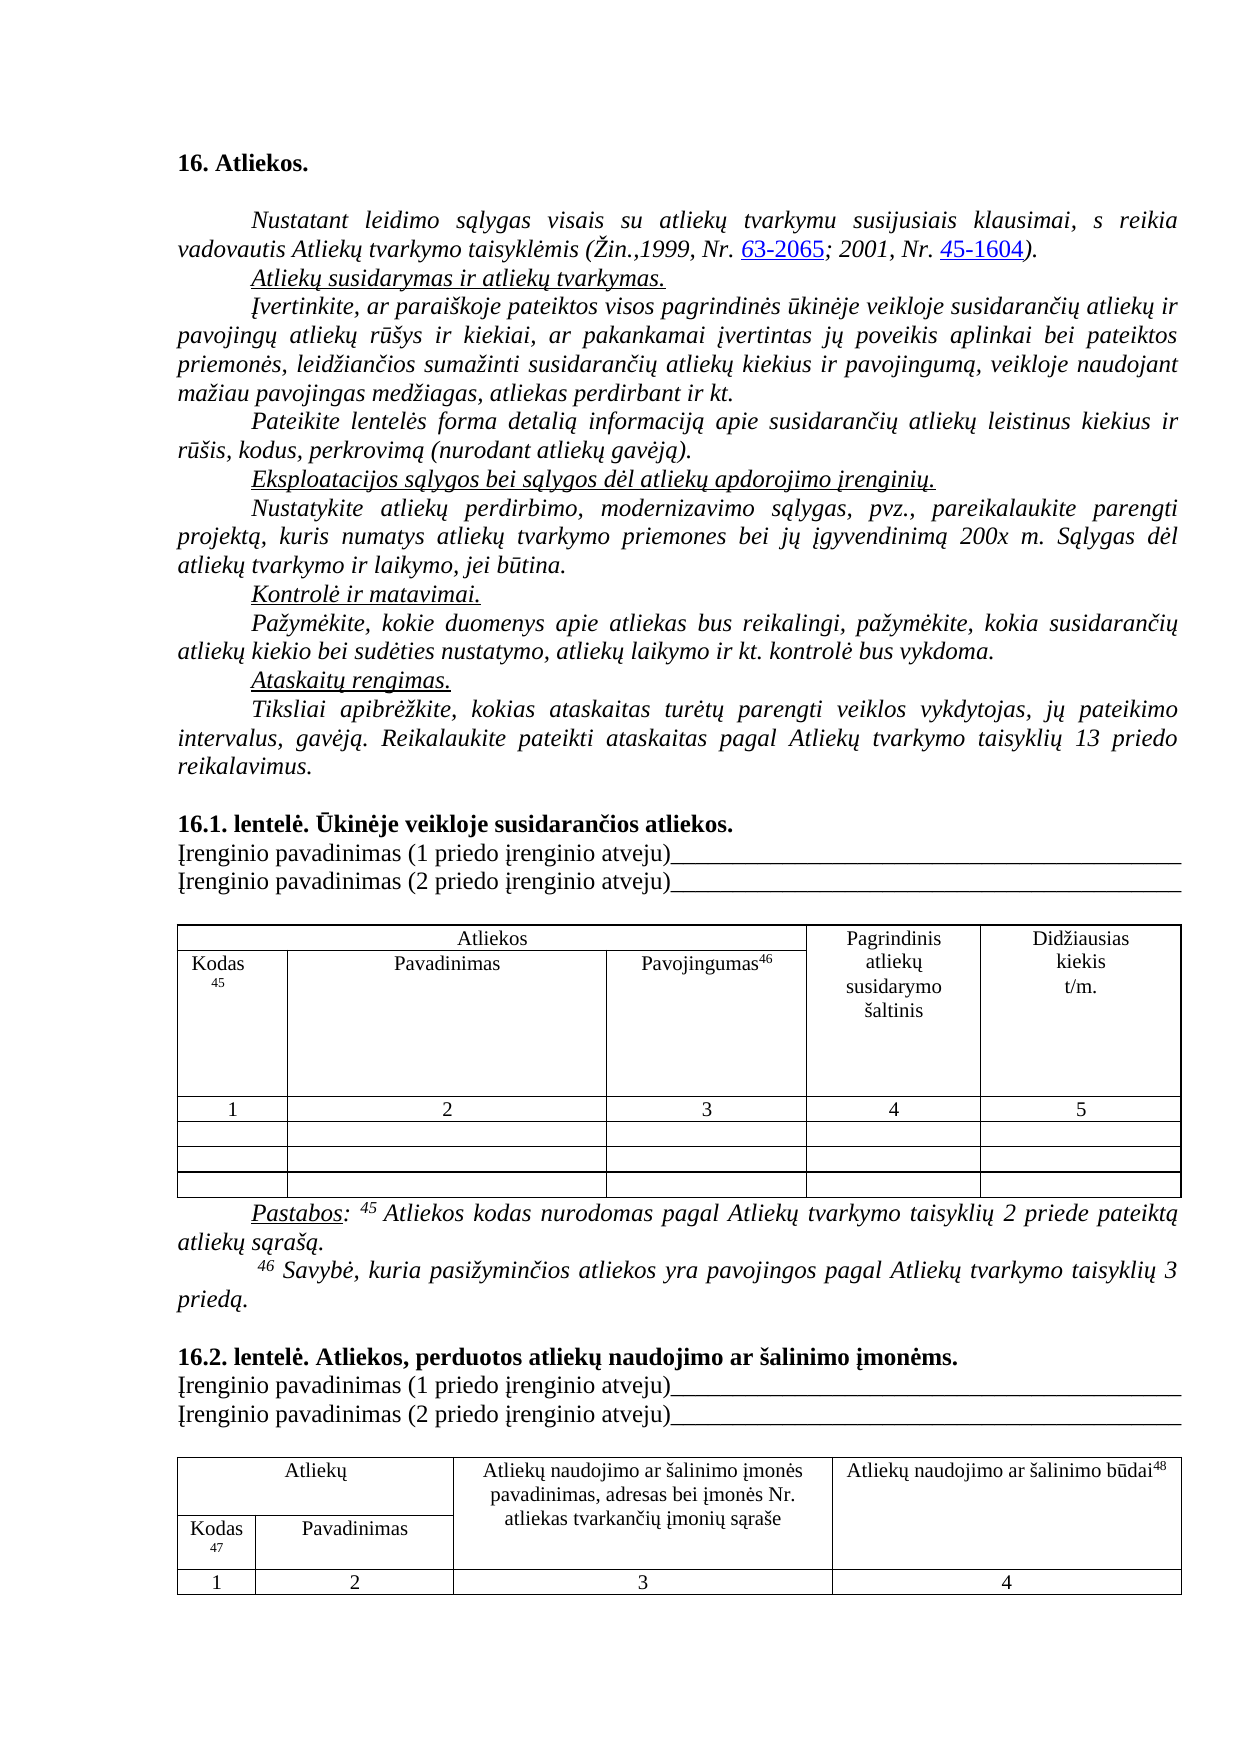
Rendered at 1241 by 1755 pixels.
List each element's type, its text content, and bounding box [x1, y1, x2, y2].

text Nustatant leidimo sąlygas visais su atliekų tvarkymu susijusiais klausimai, s reikia vadovautis Atliekų tvarkymo taisyklėmis (Žin.,1999, Nr. 63-2065; 2001, Nr. 45-1604). [177, 205, 1181, 263]
table_cell [981, 1122, 1180, 1146]
table_cell Kodas45 [178, 951, 259, 999]
table_cell 3 [454, 1570, 832, 1594]
text Įrenginio pavadinimas (1 priedo įrenginio atveju) [177, 838, 1181, 866]
text Nustatykite atliekų perdirbimo, modernizavimo sąlygas, pvz., pareikalaukite parengti projektą, kuris numatys atliekų tvarkymo priemones bei jų įgyvendinimą 200x m. Sąlygas dėl atliekų tvarkymo ir laikymo, jei būtina. [177, 493, 1181, 579]
table_cell [178, 1122, 287, 1146]
table_cell [259, 951, 287, 1096]
table_cell [981, 1147, 1180, 1171]
table_header Didžiausias kiekis t/m. [981, 926, 1180, 1096]
table_cell 3 [607, 1097, 806, 1121]
table_cell [288, 1122, 606, 1146]
text 16.2. lentelė. Atliekos, perduotos atliekų naudojimo ar šalinimo įmonėms. [177, 1342, 1181, 1371]
table_cell [807, 1173, 980, 1196]
text 46 Savybė, kuria pasižyminčios atliekos yra pavojingos pagal Atliekų tvarkymo taisyklių 3 priedą. [177, 1256, 1181, 1313]
text Pastabos: 45 Atliekos kodas nurodomas pagal Atliekų tvarkymo taisyklių 2 priede pateiktą atliekų sąrašą. [177, 1198, 1181, 1256]
table_cell Pavadinimas [256, 1516, 453, 1569]
table_header Atliekų naudojimo ar šalinimo įmonės pavadinimas, adresas bei įmonės Nr. atliekas tvarkančių įmonių sąraše [454, 1458, 832, 1569]
text Įrenginio pavadinimas (2 priedo įrenginio atveju) [177, 1399, 1181, 1428]
table_header Pagrindinis atliekų susidarymo šaltinis [807, 926, 980, 1096]
table_cell [607, 1173, 806, 1196]
table_cell [607, 1122, 806, 1146]
table_cell 2 [288, 1097, 606, 1121]
text Tiksliai apibrėžkite, kokias ataskaitas turėtų parengti veiklos vykdytojas, jų pateikimo intervalus, gavėją. Reikalaukite pateikti ataskaitas pagal Atliekų tvarkymo taisyklių 13 priedo reikalavimus. [177, 694, 1181, 780]
text 16. Atliekos. [177, 148, 1181, 176]
text Ataskaitų rengimas. [177, 665, 1181, 694]
text Pažymėkite, kokie duomenys apie atliekas bus reikalingi, pažymėkite, kokia susidarančių atliekų kiekio bei sudėties nustatymo, atliekų laikymo ir kt. kontrolė bus vykdoma. [177, 608, 1181, 665]
table_cell [178, 999, 259, 1096]
table_cell [288, 1173, 606, 1196]
table_cell [807, 1147, 980, 1171]
table_cell 2 [256, 1570, 453, 1594]
table_cell Pavadinimas [288, 951, 606, 1096]
text Atliekų susidarymas ir atliekų tvarkymas. [177, 263, 1181, 291]
table_cell [807, 1122, 980, 1146]
table_cell 1 [178, 1097, 287, 1121]
table_header Atliekų [178, 1458, 453, 1514]
table_cell 5 [981, 1097, 1180, 1121]
table_cell 1 [178, 1570, 255, 1594]
table_cell Kodas47 [178, 1516, 255, 1569]
table_cell Pavojingumas46 [607, 951, 806, 1096]
text Pateikite lentelės forma detalią informaciją apie susidarančių atliekų leistinus kiekius ir rūšis, kodus, perkrovimą (nurodant atliekų gavėją). [177, 406, 1181, 464]
table_cell [178, 1173, 287, 1196]
table_cell [288, 1147, 606, 1171]
text Įrenginio pavadinimas (1 priedo įrenginio atveju) [177, 1371, 1181, 1399]
table_header Atliekų naudojimo ar šalinimo būdai48 [833, 1458, 1181, 1569]
table_cell [178, 1147, 287, 1171]
text 16.1. lentelė. Ūkinėje veikloje susidarančios atliekos. [177, 809, 1181, 838]
table_cell 4 [833, 1570, 1181, 1594]
text Kontrolė ir matavimai. [177, 579, 1181, 608]
table_cell [607, 1147, 806, 1171]
text Eksploatacijos sąlygos bei sąlygos dėl atliekų apdorojimo įrenginių. [177, 464, 1181, 493]
table_cell [981, 1173, 1180, 1196]
table_header Atliekos [178, 926, 806, 949]
table_cell 4 [807, 1097, 980, 1121]
text Įrenginio pavadinimas (2 priedo įrenginio atveju) [177, 866, 1181, 895]
text Įvertinkite, ar paraiškoje pateiktos visos pagrindinės ūkinėje veikloje susidarančių atliekų ir pavojingų atliekų rūšys ir kiekiai, ar pakankamai įvertintas jų poveikis aplinkai bei pateiktos priemonės, leidžiančios sumažinti susidarančių atliekų kiekius ir pavojingumą, veikloje naudojant mažiau pavojingas medžiagas, atliekas perdirbant ir kt. [177, 291, 1181, 406]
